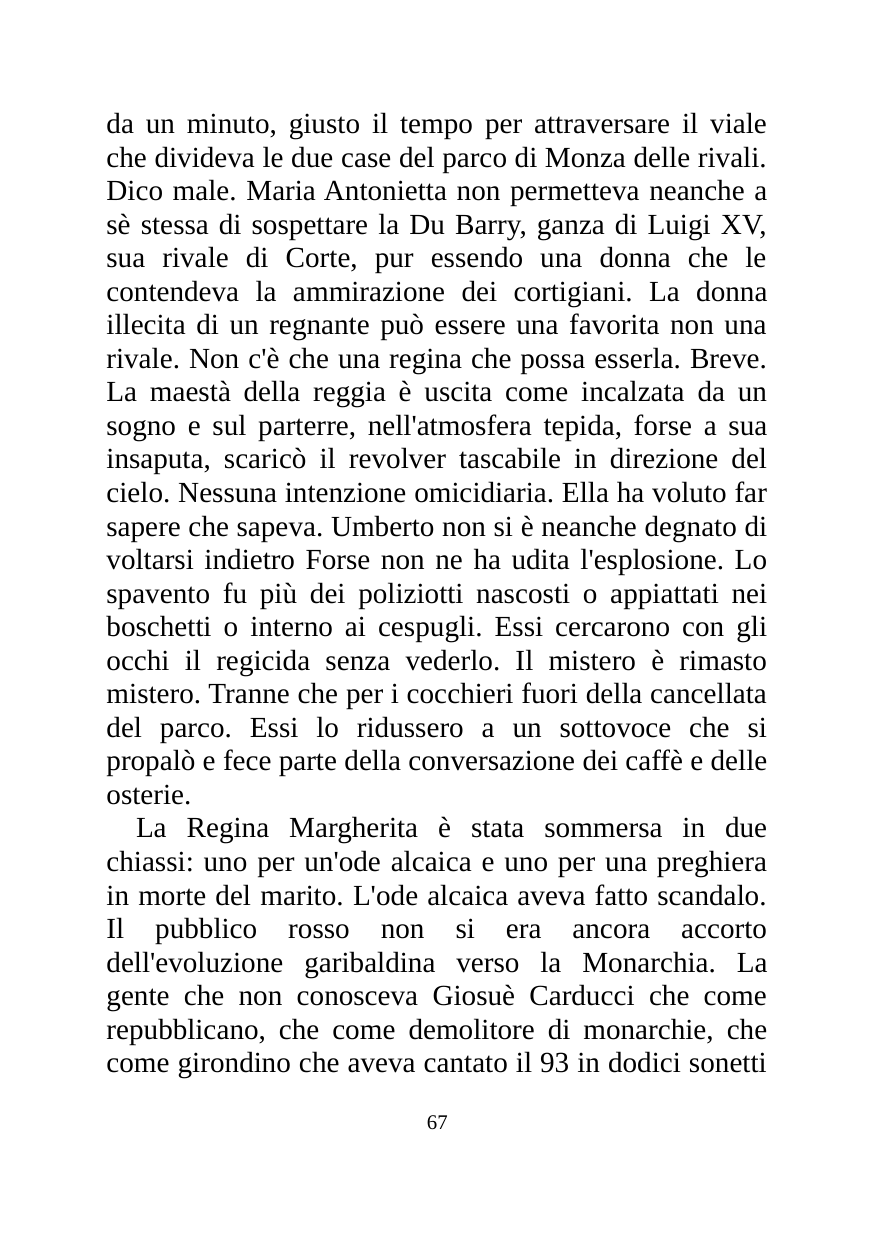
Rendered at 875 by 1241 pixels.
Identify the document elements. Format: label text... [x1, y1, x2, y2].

text La Regina Margherita è stata sommersa in due chiassi: uno per un'ode alcaica e uno per una preghiera in morte del marito. L'ode alcaica aveva fatto scandalo. Il pubblico rosso non si era ancora accorto dell'evoluzione garibaldina verso la Monarchia. La gente che non conosceva Giosuè Carducci che come repubblicano, che come demolitore di monarchie, che come girondino che aveva cantato il 93 in dodici sonetti [106, 811, 768, 1079]
text da un minuto, giusto il tempo per attraversare il viale che divideva le due case del parco di Monza delle rivali. Dico male. Maria Antonietta non permetteva neanche a sè stessa di sospettare la Du Barry, ganza di Luigi XV, sua rivale di Corte, pur essendo una donna che le contendeva la ammirazione dei cortigiani. La donna illecita di un regnante può essere una favorita non una rivale. Non c'è che una regina che possa esserla. Breve. La maestà della reggia è uscita come incalzata da un sogno e sul parterre, nell'atmosfera tepida, forse a sua insaputa, scaricò il revolver tascabile in direzione del cielo. Nessuna intenzione omicidiaria. Ella ha voluto far sapere che sapeva. Umberto non si è neanche degnato di voltarsi indietro Forse non ne ha udita l'esplosione. Lo spavento fu più dei poliziotti nascosti o appiattati nei boschetti o interno ai cespugli. Essi cercarono con gli occhi il regicida senza vederlo. Il mistero è rimasto mistero. Tranne che per i cocchieri fuori della cancellata del parco. Essi lo ridussero a un sottovoce che si propalò e fece parte della conversazione dei caffè e delle osterie. [106, 106, 768, 811]
